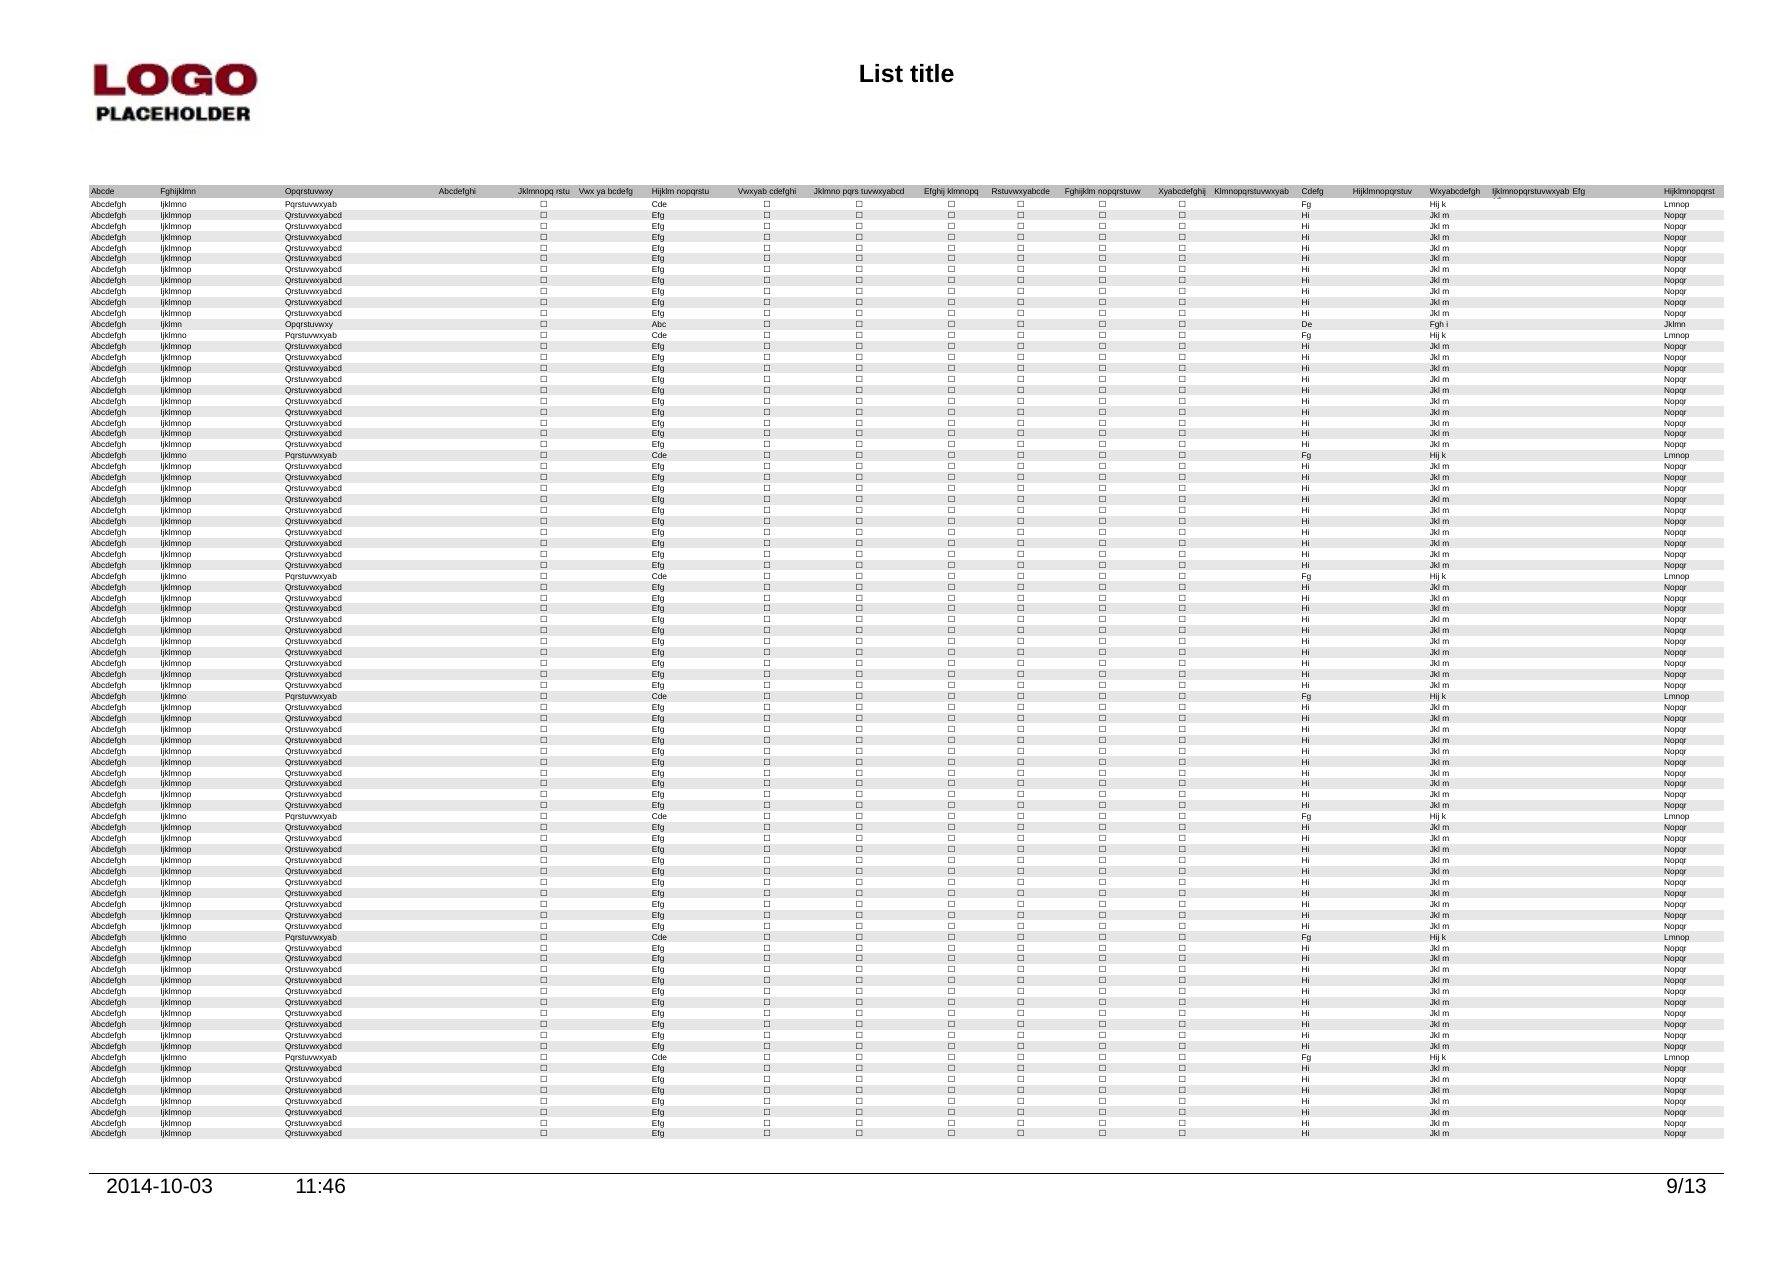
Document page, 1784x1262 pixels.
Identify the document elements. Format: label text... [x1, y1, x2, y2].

table_cell Ijklmnop [158, 822, 283, 833]
table_cell ☐ [1150, 745, 1212, 756]
table_cell [1212, 253, 1299, 264]
table_cell ☐ [986, 395, 1053, 406]
table_cell ☐ [1053, 1074, 1150, 1084]
table_cell [436, 527, 510, 538]
table_cell Jkl m [1428, 1019, 1490, 1030]
table_cell Hi [1299, 997, 1350, 1008]
table_cell Abcdefgh [89, 899, 158, 909]
table_cell [576, 986, 649, 997]
table_cell ☐ [986, 494, 1053, 505]
table_cell Qrstuvwxyabcd [283, 1085, 436, 1095]
table_cell ☐ [1150, 505, 1212, 516]
table_cell Abcdefgh [89, 472, 158, 483]
table_cell Efg [650, 636, 730, 647]
table_cell [1350, 1030, 1427, 1041]
table_cell Qrstuvwxyabcd [283, 275, 436, 286]
table_cell Qrstuvwxyabcd [283, 286, 436, 297]
table_cell Abcdefgh [89, 1019, 158, 1030]
table_cell ☐ [915, 669, 986, 680]
table_cell [1350, 647, 1427, 658]
table_cell ☐ [730, 385, 802, 395]
table_cell Abcdefgh [89, 822, 158, 833]
table_cell Abcdefgh [89, 625, 158, 636]
table_cell Qrstuvwxyabcd [283, 1063, 436, 1073]
table_cell ☐ [915, 1041, 986, 1052]
table_cell [436, 614, 510, 625]
table_cell Abcdefgh [89, 592, 158, 603]
table_cell Hi [1299, 1074, 1350, 1084]
table_cell ☐ [802, 745, 915, 756]
table_cell ☐ [802, 1052, 915, 1063]
table_cell ☐ [986, 527, 1053, 538]
table_cell Nopqr [1662, 483, 1724, 494]
table_cell ☐ [915, 1074, 986, 1084]
table_cell Efg [650, 614, 730, 625]
table_cell Abcdefgh [89, 406, 158, 417]
table_cell Jkl m [1428, 680, 1490, 691]
table_cell Nopqr [1662, 1041, 1724, 1052]
table_cell ☐ [915, 767, 986, 778]
table_cell ☐ [1150, 581, 1212, 592]
table_cell Nopqr [1662, 997, 1724, 1008]
table_cell Jkl m [1428, 472, 1490, 483]
table_cell ☐ [1150, 527, 1212, 538]
table_cell [1350, 319, 1427, 330]
table_cell ☐ [915, 275, 986, 286]
table_cell Abcdefgh [89, 877, 158, 888]
table_cell [1212, 286, 1299, 297]
table_cell ☐ [986, 428, 1053, 439]
table_cell [1350, 231, 1427, 242]
table_cell ☐ [510, 844, 576, 855]
table_cell Nopqr [1662, 614, 1724, 625]
table_cell Hi [1299, 516, 1350, 527]
table_cell Hi [1299, 680, 1350, 691]
table_cell [1212, 767, 1299, 778]
table_cell ☐ [730, 483, 802, 494]
table_cell [576, 439, 649, 450]
table_cell Hi [1299, 647, 1350, 658]
table_cell ☐ [510, 527, 576, 538]
table_cell ☐ [986, 625, 1053, 636]
table_cell Hi [1299, 275, 1350, 286]
table_cell Jkl m [1428, 242, 1490, 253]
table_header Opqrstuvwxy [283, 185, 436, 198]
table_cell Efg [650, 986, 730, 997]
table_cell ☐ [510, 647, 576, 658]
table_cell [1570, 330, 1662, 341]
table_cell ☐ [1053, 210, 1150, 220]
table_cell ☐ [986, 417, 1053, 428]
table_cell Jkl m [1428, 275, 1490, 286]
table_cell Abcdefgh [89, 374, 158, 384]
table_cell ☐ [1150, 647, 1212, 658]
table_cell ☐ [730, 964, 802, 975]
table_cell Nopqr [1662, 439, 1724, 450]
table_cell [1350, 1128, 1427, 1139]
table_cell [1570, 833, 1662, 844]
table_cell ☐ [915, 330, 986, 341]
table_cell Jkl m [1428, 713, 1490, 723]
table_cell [576, 385, 649, 395]
table_header Abcdefghi [436, 185, 510, 198]
table_header Fghijklmn [158, 185, 283, 198]
table_cell ☐ [1150, 910, 1212, 920]
table_cell ☐ [986, 789, 1053, 800]
table_cell [576, 822, 649, 833]
table_cell Jkl m [1428, 374, 1490, 384]
table_cell [1570, 210, 1662, 220]
table_cell ☐ [986, 220, 1053, 231]
table_cell [1490, 1019, 1570, 1030]
table_cell ☐ [1053, 833, 1150, 844]
table_cell ☐ [510, 570, 576, 581]
table_cell Efg [650, 647, 730, 658]
table_cell [576, 253, 649, 264]
table_cell ☐ [1150, 560, 1212, 570]
table_cell ☐ [510, 702, 576, 713]
table_cell Qrstuvwxyabcd [283, 592, 436, 603]
table_cell ☐ [510, 417, 576, 428]
table_cell [436, 341, 510, 352]
table_cell Efg [650, 385, 730, 395]
table_cell Efg [650, 1106, 730, 1117]
table_cell ☐ [730, 877, 802, 888]
table_cell [1570, 319, 1662, 330]
table_cell [1570, 625, 1662, 636]
table_cell Nopqr [1662, 417, 1724, 428]
table_cell Hi [1299, 745, 1350, 756]
table_cell ☐ [802, 231, 915, 242]
table_cell [1350, 363, 1427, 373]
table_cell ☐ [730, 888, 802, 898]
table_cell [1350, 778, 1427, 789]
table_cell [1212, 275, 1299, 286]
table_cell [1570, 877, 1662, 888]
table_cell ☐ [915, 680, 986, 691]
table_cell ☐ [1053, 417, 1150, 428]
table_cell ☐ [1150, 253, 1212, 264]
table_cell [1212, 603, 1299, 614]
table_cell Abcdefgh [89, 483, 158, 494]
table_cell Nopqr [1662, 625, 1724, 636]
table_cell ☐ [1150, 1030, 1212, 1041]
table_cell Qrstuvwxyabcd [283, 735, 436, 745]
table_cell [436, 1008, 510, 1019]
table_cell ☐ [915, 352, 986, 363]
table_cell [1350, 920, 1427, 931]
table_cell Hi [1299, 428, 1350, 439]
table_cell Nopqr [1662, 385, 1724, 395]
table_cell [1490, 986, 1570, 997]
table_cell ☐ [730, 1095, 802, 1106]
table_cell ☐ [1150, 789, 1212, 800]
table_cell Qrstuvwxyabcd [283, 231, 436, 242]
table_cell Efg [650, 964, 730, 975]
table_cell ☐ [915, 363, 986, 373]
table_cell [1350, 395, 1427, 406]
table_cell ☐ [915, 461, 986, 472]
table_cell ☐ [510, 1074, 576, 1084]
table_cell ☐ [730, 286, 802, 297]
table_cell [1212, 395, 1299, 406]
table_cell [1490, 680, 1570, 691]
table_cell Qrstuvwxyabcd [283, 560, 436, 570]
table_cell Qrstuvwxyabcd [283, 942, 436, 953]
table_cell [1350, 483, 1427, 494]
table_cell Ijklmnop [158, 352, 283, 363]
table_cell Efg [650, 1041, 730, 1052]
table_cell Qrstuvwxyabcd [283, 516, 436, 527]
table_cell ☐ [1053, 844, 1150, 855]
table_cell ☐ [730, 920, 802, 931]
table_cell ☐ [510, 986, 576, 997]
table_cell ☐ [986, 1095, 1053, 1106]
table_cell ☐ [730, 822, 802, 833]
table_cell [576, 756, 649, 767]
table_cell Hi [1299, 210, 1350, 220]
table_cell [1490, 811, 1570, 822]
table_cell Cde [650, 691, 730, 702]
table_cell [1212, 975, 1299, 986]
table_cell [1490, 374, 1570, 384]
table_cell [1490, 789, 1570, 800]
table_cell Hi [1299, 461, 1350, 472]
table_cell Hi [1299, 1128, 1350, 1139]
table_cell ☐ [730, 1106, 802, 1117]
table_cell [436, 931, 510, 942]
table_cell Ijklmnop [158, 1128, 283, 1139]
table_cell ☐ [510, 910, 576, 920]
table_cell ☐ [1053, 789, 1150, 800]
table_cell [1350, 713, 1427, 723]
table_cell ☐ [986, 341, 1053, 352]
table_cell [1212, 614, 1299, 625]
table_cell Jkl m [1428, 264, 1490, 275]
table_cell [576, 242, 649, 253]
table_cell Abcdefgh [89, 614, 158, 625]
table_cell [1350, 450, 1427, 461]
table_cell ☐ [1053, 1019, 1150, 1030]
table_cell ☐ [986, 516, 1053, 527]
table_cell Jkl m [1428, 1063, 1490, 1073]
table_cell ☐ [915, 778, 986, 789]
table_cell [1350, 800, 1427, 811]
table_cell ☐ [1053, 614, 1150, 625]
table_cell ☐ [986, 461, 1053, 472]
table_cell [1490, 975, 1570, 986]
table_cell ☐ [510, 822, 576, 833]
table_cell Abcdefgh [89, 231, 158, 242]
table_cell [1490, 264, 1570, 275]
table_cell [1490, 341, 1570, 352]
table_cell ☐ [802, 341, 915, 352]
table_cell ☐ [802, 581, 915, 592]
table_cell ☐ [1150, 713, 1212, 723]
table_cell Nopqr [1662, 713, 1724, 723]
table_cell Qrstuvwxyabcd [283, 1041, 436, 1052]
table_cell ☐ [802, 910, 915, 920]
table_cell ☐ [1150, 691, 1212, 702]
table_cell Jklmn [1662, 319, 1724, 330]
table_cell [576, 702, 649, 713]
table_cell [1212, 199, 1299, 209]
table_cell Jkl m [1428, 724, 1490, 734]
table_cell Hi [1299, 866, 1350, 877]
table_cell Qrstuvwxyabcd [283, 472, 436, 483]
table_cell [1490, 1041, 1570, 1052]
table_cell ☐ [915, 483, 986, 494]
table_cell [1212, 745, 1299, 756]
table_cell ☐ [730, 374, 802, 384]
table_cell ☐ [1150, 1106, 1212, 1117]
table_cell [1490, 220, 1570, 231]
table_cell ☐ [802, 297, 915, 308]
table_cell Abcdefgh [89, 581, 158, 592]
table_cell Abcdefgh [89, 1128, 158, 1139]
table_cell [1212, 385, 1299, 395]
table_cell Ijklmnop [158, 417, 283, 428]
table_cell ☐ [730, 647, 802, 658]
table_cell [1490, 724, 1570, 734]
table_cell ☐ [802, 658, 915, 669]
table_cell Abcdefgh [89, 1063, 158, 1073]
table_cell [1212, 756, 1299, 767]
table_cell [1570, 450, 1662, 461]
table_cell [1212, 997, 1299, 1008]
table_cell Lmnop [1662, 330, 1724, 341]
table_cell Ijklmnop [158, 527, 283, 538]
table_cell Hi [1299, 439, 1350, 450]
table_cell Abcdefgh [89, 1052, 158, 1063]
table_cell ☐ [915, 319, 986, 330]
table_cell Abcdefgh [89, 461, 158, 472]
table_cell [576, 581, 649, 592]
table_cell ☐ [1053, 199, 1150, 209]
table_cell ☐ [802, 483, 915, 494]
table_cell ☐ [986, 844, 1053, 855]
table_cell Ijklmnop [158, 844, 283, 855]
table_cell Nopqr [1662, 1085, 1724, 1095]
table_cell [576, 964, 649, 975]
table_cell [1570, 931, 1662, 942]
table_cell Abcdefgh [89, 888, 158, 898]
table_cell ☐ [730, 680, 802, 691]
table_cell Jkl m [1428, 745, 1490, 756]
table_cell ☐ [1053, 220, 1150, 231]
table_cell [1490, 920, 1570, 931]
table_cell [1212, 297, 1299, 308]
table_cell ☐ [986, 1030, 1053, 1041]
table_cell ☐ [986, 745, 1053, 756]
table_cell [1570, 417, 1662, 428]
table_cell Efg [650, 505, 730, 516]
table_cell Jkl m [1428, 756, 1490, 767]
table_cell Nopqr [1662, 964, 1724, 975]
table_cell Lmnop [1662, 199, 1724, 209]
table_cell [436, 1019, 510, 1030]
table_cell Ijklmno [158, 931, 283, 942]
table_cell [576, 778, 649, 789]
table_cell Hi [1299, 1041, 1350, 1052]
table_cell [1350, 603, 1427, 614]
table_cell ☐ [510, 231, 576, 242]
table_cell Abcdefgh [89, 516, 158, 527]
table_cell Qrstuvwxyabcd [283, 724, 436, 734]
table_cell [1212, 931, 1299, 942]
table_cell ☐ [1150, 920, 1212, 931]
table_cell Qrstuvwxyabcd [283, 899, 436, 909]
table_cell ☐ [802, 713, 915, 723]
table_cell ☐ [730, 330, 802, 341]
table_cell Jkl m [1428, 669, 1490, 680]
table_cell Nopqr [1662, 395, 1724, 406]
table_cell ☐ [730, 592, 802, 603]
table_cell ☐ [1053, 1117, 1150, 1128]
table_cell [1350, 570, 1427, 581]
table_cell ☐ [730, 461, 802, 472]
table_cell ☐ [986, 822, 1053, 833]
table_cell ☐ [730, 1074, 802, 1084]
table_cell Jkl m [1428, 942, 1490, 953]
table_cell ☐ [510, 658, 576, 669]
table_header Hijklmnopqrst [1662, 185, 1724, 198]
table_cell [576, 888, 649, 898]
table_cell Nopqr [1662, 953, 1724, 964]
table_cell Nopqr [1662, 866, 1724, 877]
table_cell ☐ [802, 724, 915, 734]
table_cell Jkl m [1428, 439, 1490, 450]
table_cell Hi [1299, 538, 1350, 548]
table_cell [1570, 1128, 1662, 1139]
table_cell ☐ [730, 997, 802, 1008]
table_cell Hij k [1428, 691, 1490, 702]
table_cell [1212, 1019, 1299, 1030]
table_cell Ijklmnop [158, 581, 283, 592]
table_cell [436, 800, 510, 811]
table_cell Efg [650, 308, 730, 319]
table_cell [1490, 428, 1570, 439]
table_cell [436, 669, 510, 680]
table_cell ☐ [802, 472, 915, 483]
table_cell ☐ [1053, 472, 1150, 483]
table_cell Abcdefgh [89, 286, 158, 297]
table_cell Cde [650, 330, 730, 341]
table_cell Nopqr [1662, 975, 1724, 986]
table_cell ☐ [915, 1019, 986, 1030]
table_cell [1570, 581, 1662, 592]
table_cell Abcdefgh [89, 669, 158, 680]
table_cell [436, 461, 510, 472]
table_cell [1350, 527, 1427, 538]
table_cell ☐ [730, 363, 802, 373]
table_cell ☐ [730, 275, 802, 286]
table_cell ☐ [730, 319, 802, 330]
table_cell [1212, 570, 1299, 581]
table_cell [1212, 866, 1299, 877]
table_cell Fg [1299, 330, 1350, 341]
table_cell ☐ [510, 1063, 576, 1073]
table_header Cdefg [1299, 185, 1350, 198]
table_cell [1212, 264, 1299, 275]
table_cell ☐ [730, 833, 802, 844]
table_cell [576, 570, 649, 581]
table_cell [576, 1041, 649, 1052]
table_cell Efg [650, 352, 730, 363]
table_cell [1490, 888, 1570, 898]
table_cell [576, 406, 649, 417]
table_cell Efg [650, 1095, 730, 1106]
table_cell Ijklmnop [158, 406, 283, 417]
table_cell [1490, 395, 1570, 406]
table_cell Hi [1299, 385, 1350, 395]
table_cell [436, 844, 510, 855]
table_cell ☐ [802, 833, 915, 844]
table_cell [1570, 505, 1662, 516]
table_cell ☐ [1053, 352, 1150, 363]
table_cell Hi [1299, 581, 1350, 592]
table_cell ☐ [1053, 800, 1150, 811]
table_cell Efg [650, 275, 730, 286]
table_cell ☐ [510, 1095, 576, 1106]
table_cell Hi [1299, 953, 1350, 964]
table_cell Efg [650, 210, 730, 220]
table_cell [436, 505, 510, 516]
table_cell Nopqr [1662, 297, 1724, 308]
table_cell Qrstuvwxyabcd [283, 264, 436, 275]
table_cell [576, 516, 649, 527]
table_cell ☐ [1150, 417, 1212, 428]
table_cell Ijklmno [158, 330, 283, 341]
table_cell Abcdefgh [89, 1106, 158, 1117]
table_cell [1350, 986, 1427, 997]
table_cell Efg [650, 713, 730, 723]
table_cell ☐ [730, 767, 802, 778]
table_cell ☐ [915, 931, 986, 942]
table_cell ☐ [730, 581, 802, 592]
table_cell [436, 220, 510, 231]
table_cell Hi [1299, 1030, 1350, 1041]
table_cell [576, 975, 649, 986]
table_cell [1570, 756, 1662, 767]
table_cell Ijklmnop [158, 910, 283, 920]
table_cell [436, 275, 510, 286]
table_cell [1350, 1008, 1427, 1019]
table_cell [1212, 964, 1299, 975]
table_cell Ijklmnop [158, 1008, 283, 1019]
table_cell [576, 1063, 649, 1073]
table_cell [1490, 417, 1570, 428]
table_cell ☐ [730, 735, 802, 745]
table_cell Ijklmno [158, 691, 283, 702]
table_cell [1212, 220, 1299, 231]
table_cell ☐ [510, 461, 576, 472]
table_cell [1350, 833, 1427, 844]
table_cell [1490, 505, 1570, 516]
table_cell Qrstuvwxyabcd [283, 986, 436, 997]
table_cell Hi [1299, 1085, 1350, 1095]
table_cell Abcdefgh [89, 1095, 158, 1106]
table_cell [1490, 297, 1570, 308]
table_cell Nopqr [1662, 647, 1724, 658]
table_cell [436, 888, 510, 898]
table_cell Nopqr [1662, 1019, 1724, 1030]
table_cell ☐ [986, 713, 1053, 723]
table_cell ☐ [986, 1074, 1053, 1084]
table_cell Ijklmno [158, 811, 283, 822]
table_cell Jkl m [1428, 964, 1490, 975]
table_cell Ijklmnop [158, 297, 283, 308]
table_cell [576, 767, 649, 778]
table_cell ☐ [730, 986, 802, 997]
table_cell ☐ [986, 374, 1053, 384]
table_cell Jkl m [1428, 920, 1490, 931]
table_cell Nopqr [1662, 910, 1724, 920]
table_cell Jkl m [1428, 1128, 1490, 1139]
table_cell ☐ [802, 308, 915, 319]
table_cell [1350, 1106, 1427, 1117]
table_cell ☐ [915, 899, 986, 909]
table_cell Qrstuvwxyabcd [283, 669, 436, 680]
table_cell Ijklmnop [158, 800, 283, 811]
table_cell ☐ [802, 778, 915, 789]
table_cell ☐ [510, 308, 576, 319]
table_cell Ijklmnop [158, 286, 283, 297]
table_cell Jkl m [1428, 789, 1490, 800]
table_cell ☐ [1150, 658, 1212, 669]
table_cell ☐ [802, 242, 915, 253]
table_cell ☐ [1150, 724, 1212, 734]
table_cell ☐ [915, 1085, 986, 1095]
table_cell Nopqr [1662, 560, 1724, 570]
table_cell Qrstuvwxyabcd [283, 800, 436, 811]
table_cell Abcdefgh [89, 844, 158, 855]
table_cell ☐ [802, 220, 915, 231]
table_cell ☐ [1150, 964, 1212, 975]
table_cell [576, 210, 649, 220]
table_cell Efg [650, 778, 730, 789]
table_cell ☐ [1053, 877, 1150, 888]
table_cell [436, 920, 510, 931]
table_cell [1570, 997, 1662, 1008]
table_cell ☐ [510, 297, 576, 308]
table_cell ☐ [915, 385, 986, 395]
table_cell ☐ [1150, 953, 1212, 964]
table_cell ☐ [802, 877, 915, 888]
table_cell Efg [650, 297, 730, 308]
table_cell Cde [650, 199, 730, 209]
table_cell ☐ [915, 570, 986, 581]
table_cell Qrstuvwxyabcd [283, 680, 436, 691]
table_cell ☐ [915, 997, 986, 1008]
table_cell Qrstuvwxyabcd [283, 625, 436, 636]
table_cell [436, 702, 510, 713]
table_cell ☐ [802, 527, 915, 538]
table_cell Ijklmnop [158, 713, 283, 723]
table_cell ☐ [802, 538, 915, 548]
table_cell Hi [1299, 1008, 1350, 1019]
table_cell [1490, 210, 1570, 220]
table_cell Fg [1299, 931, 1350, 942]
table_cell ☐ [510, 603, 576, 614]
table_cell Abcdefgh [89, 964, 158, 975]
table_cell [576, 669, 649, 680]
table_cell Hi [1299, 614, 1350, 625]
table_cell ☐ [510, 363, 576, 373]
table_cell ☐ [1150, 756, 1212, 767]
table_cell [1490, 756, 1570, 767]
table_cell Ijklmnop [158, 210, 283, 220]
table_cell ☐ [802, 997, 915, 1008]
table_cell ☐ [510, 319, 576, 330]
table_cell ☐ [915, 713, 986, 723]
table_cell [436, 286, 510, 297]
table_cell ☐ [915, 264, 986, 275]
table_cell ☐ [1053, 516, 1150, 527]
table_cell [1570, 264, 1662, 275]
table_cell ☐ [730, 428, 802, 439]
table_cell ☐ [915, 833, 986, 844]
table_cell [1350, 899, 1427, 909]
table_cell ☐ [1053, 691, 1150, 702]
table_cell Efg [650, 242, 730, 253]
table_cell Nopqr [1662, 899, 1724, 909]
table_cell Efg [650, 866, 730, 877]
table_cell [1490, 735, 1570, 745]
table_cell Ijklmnop [158, 756, 283, 767]
table_cell Efg [650, 899, 730, 909]
table_cell [1570, 352, 1662, 363]
table_cell Ijklmnop [158, 374, 283, 384]
table_cell [436, 691, 510, 702]
table_cell [1212, 844, 1299, 855]
table_cell ☐ [802, 592, 915, 603]
table_cell Qrstuvwxyabcd [283, 1095, 436, 1106]
table_cell [576, 199, 649, 209]
table_cell Nopqr [1662, 1117, 1724, 1128]
table_cell ☐ [1053, 439, 1150, 450]
table_cell Nopqr [1662, 406, 1724, 417]
table_cell ☐ [986, 636, 1053, 647]
table_cell Jkl m [1428, 866, 1490, 877]
table_cell Jkl m [1428, 1117, 1490, 1128]
table_cell Efg [650, 1128, 730, 1139]
table_cell [1350, 374, 1427, 384]
table_cell ☐ [986, 680, 1053, 691]
table_cell Jkl m [1428, 406, 1490, 417]
table_cell [1490, 527, 1570, 538]
table_cell ☐ [802, 428, 915, 439]
table_cell ☐ [510, 778, 576, 789]
table_cell ☐ [986, 920, 1053, 931]
table_cell ☐ [1150, 1095, 1212, 1106]
table_cell Jkl m [1428, 417, 1490, 428]
table_cell [1570, 975, 1662, 986]
table_cell [576, 713, 649, 723]
table_header Efg [1570, 185, 1662, 198]
table_cell ☐ [802, 1008, 915, 1019]
table_cell [576, 942, 649, 953]
table_cell Jkl m [1428, 231, 1490, 242]
table_cell Nopqr [1662, 658, 1724, 669]
table_cell Qrstuvwxyabcd [283, 789, 436, 800]
table_cell [1212, 800, 1299, 811]
table_cell [576, 1030, 649, 1041]
table_cell [1570, 822, 1662, 833]
table_cell ☐ [802, 385, 915, 395]
table_cell [576, 1106, 649, 1117]
table_cell [576, 866, 649, 877]
table_cell ☐ [986, 1041, 1053, 1052]
table_cell Ijklmnop [158, 877, 283, 888]
table_cell [1570, 516, 1662, 527]
table_cell ☐ [802, 975, 915, 986]
table_cell Qrstuvwxyabcd [283, 888, 436, 898]
table_cell [1570, 603, 1662, 614]
table_cell Ijklmnop [158, 428, 283, 439]
table_cell ☐ [1053, 297, 1150, 308]
table_cell Nopqr [1662, 472, 1724, 483]
table_cell Lmnop [1662, 450, 1724, 461]
table_cell [436, 811, 510, 822]
table_cell [576, 1052, 649, 1063]
table_cell [1212, 516, 1299, 527]
table_cell [1570, 199, 1662, 209]
table_cell ☐ [986, 1063, 1053, 1073]
table_cell ☐ [730, 975, 802, 986]
table_cell Ijklmnop [158, 899, 283, 909]
table_cell [1212, 527, 1299, 538]
table_cell [1570, 570, 1662, 581]
table_cell ☐ [730, 395, 802, 406]
table_cell Hi [1299, 724, 1350, 734]
table_cell ☐ [730, 910, 802, 920]
table_cell ☐ [1150, 231, 1212, 242]
table_cell Efg [650, 581, 730, 592]
table_cell Fg [1299, 691, 1350, 702]
table_cell Abcdefgh [89, 199, 158, 209]
table_cell Qrstuvwxyabcd [283, 1019, 436, 1030]
table_cell Abcdefgh [89, 1085, 158, 1095]
table_cell [1350, 549, 1427, 559]
table_cell [576, 286, 649, 297]
table_cell Abcdefgh [89, 363, 158, 373]
table_cell ☐ [986, 910, 1053, 920]
table_cell [1350, 866, 1427, 877]
table_cell ☐ [1150, 385, 1212, 395]
table_cell Ijklmnop [158, 745, 283, 756]
table_cell Nopqr [1662, 756, 1724, 767]
table_cell [1212, 1052, 1299, 1063]
table_cell ☐ [802, 395, 915, 406]
table_cell ☐ [730, 625, 802, 636]
table_cell Nopqr [1662, 1030, 1724, 1041]
table_cell [1212, 352, 1299, 363]
table_cell ☐ [510, 341, 576, 352]
table_cell Jkl m [1428, 549, 1490, 559]
table_cell ☐ [915, 800, 986, 811]
table_cell Abcdefgh [89, 549, 158, 559]
table_cell [576, 483, 649, 494]
table_cell [436, 1074, 510, 1084]
table_cell Qrstuvwxyabcd [283, 866, 436, 877]
table_cell ☐ [915, 1128, 986, 1139]
table_cell Jkl m [1428, 210, 1490, 220]
table_cell ☐ [1053, 888, 1150, 898]
table_cell Hi [1299, 417, 1350, 428]
table_cell Fg [1299, 199, 1350, 209]
table_cell ☐ [1150, 1008, 1212, 1019]
table_cell [1350, 439, 1427, 450]
table_cell Efg [650, 472, 730, 483]
table_cell [436, 625, 510, 636]
table_cell ☐ [986, 800, 1053, 811]
table_cell Abcdefgh [89, 560, 158, 570]
table_cell Jkl m [1428, 833, 1490, 844]
table_cell ☐ [510, 395, 576, 406]
table_cell ☐ [1053, 658, 1150, 669]
table_cell Hi [1299, 483, 1350, 494]
table_cell Hij k [1428, 931, 1490, 942]
table_cell ☐ [730, 789, 802, 800]
table_cell [1212, 669, 1299, 680]
table_cell Efg [650, 833, 730, 844]
table_cell Ijklmnop [158, 592, 283, 603]
table_cell [1570, 964, 1662, 975]
table_cell Cde [650, 811, 730, 822]
table_cell [576, 691, 649, 702]
table_cell ☐ [1150, 888, 1212, 898]
table_cell ☐ [510, 592, 576, 603]
table_cell ☐ [802, 417, 915, 428]
table_cell ☐ [915, 374, 986, 384]
table_cell ☐ [1053, 942, 1150, 953]
table_cell Hi [1299, 899, 1350, 909]
table_cell Nopqr [1662, 538, 1724, 548]
table_cell ☐ [802, 647, 915, 658]
table_cell Abcdefgh [89, 986, 158, 997]
table_cell Cde [650, 450, 730, 461]
table_cell ☐ [1053, 242, 1150, 253]
table_cell Jkl m [1428, 483, 1490, 494]
table_cell [1212, 538, 1299, 548]
table_cell Jkl m [1428, 385, 1490, 395]
table_cell [1490, 286, 1570, 297]
table_cell ☐ [915, 735, 986, 745]
table_cell ☐ [730, 931, 802, 942]
table_cell [1490, 199, 1570, 209]
table_cell Abcdefgh [89, 527, 158, 538]
table_cell [1350, 658, 1427, 669]
table_cell ☐ [802, 625, 915, 636]
table_cell Hi [1299, 406, 1350, 417]
table_cell ☐ [730, 297, 802, 308]
table_cell [1490, 1030, 1570, 1041]
table_cell ☐ [802, 560, 915, 570]
table_cell Efg [650, 767, 730, 778]
table_cell Abcdefgh [89, 975, 158, 986]
table_cell [436, 658, 510, 669]
table_cell [1350, 822, 1427, 833]
table_cell Abcdefgh [89, 385, 158, 395]
table_cell ☐ [915, 439, 986, 450]
table_cell Hi [1299, 713, 1350, 723]
table_cell Efg [650, 756, 730, 767]
table_cell ☐ [1150, 286, 1212, 297]
table_cell [1570, 527, 1662, 538]
table_cell ☐ [1053, 253, 1150, 264]
table_cell ☐ [802, 199, 915, 209]
table_cell ☐ [986, 439, 1053, 450]
table_cell Efg [650, 888, 730, 898]
table_cell ☐ [986, 778, 1053, 789]
table_cell ☐ [986, 669, 1053, 680]
table_cell ☐ [802, 505, 915, 516]
table_cell ☐ [986, 242, 1053, 253]
table_cell [576, 330, 649, 341]
table_cell Efg [650, 724, 730, 734]
table_cell [576, 1074, 649, 1084]
table_cell Abcdefgh [89, 220, 158, 231]
table_cell Jkl m [1428, 341, 1490, 352]
table_cell ☐ [802, 866, 915, 877]
table_cell [576, 724, 649, 734]
table_cell Qrstuvwxyabcd [283, 877, 436, 888]
table_cell [576, 1117, 649, 1128]
table_cell Nopqr [1662, 527, 1724, 538]
table_cell Hi [1299, 735, 1350, 745]
table_cell [1350, 724, 1427, 734]
table_cell [1490, 844, 1570, 855]
table_cell Ijklmn [158, 319, 283, 330]
table_cell ☐ [915, 210, 986, 220]
table_cell Nopqr [1662, 833, 1724, 844]
table_cell ☐ [915, 702, 986, 713]
table_cell ☐ [1150, 549, 1212, 559]
table_cell [576, 625, 649, 636]
table_cell [436, 450, 510, 461]
table_cell Hi [1299, 505, 1350, 516]
table_cell [436, 680, 510, 691]
table_cell [1490, 385, 1570, 395]
table_cell Nopqr [1662, 210, 1724, 220]
table_cell ☐ [915, 844, 986, 855]
table_cell Efg [650, 1019, 730, 1030]
table_cell ☐ [510, 352, 576, 363]
table_cell ☐ [986, 330, 1053, 341]
table_cell Nopqr [1662, 264, 1724, 275]
table_cell Abcdefgh [89, 942, 158, 953]
table_cell Abcdefgh [89, 702, 158, 713]
table_cell Jkl m [1428, 592, 1490, 603]
table_cell Hi [1299, 395, 1350, 406]
table_cell ☐ [1053, 560, 1150, 570]
table_cell [1570, 1030, 1662, 1041]
table_cell Abcdefgh [89, 778, 158, 789]
table_cell [1212, 428, 1299, 439]
table_cell ☐ [730, 658, 802, 669]
table_cell Pqrstuvwxyab [283, 1052, 436, 1063]
table_cell ☐ [915, 253, 986, 264]
table_cell Cde [650, 931, 730, 942]
table_cell ☐ [915, 560, 986, 570]
table_cell Abcdefgh [89, 319, 158, 330]
table_cell ☐ [802, 800, 915, 811]
table_cell [1212, 910, 1299, 920]
table_cell ☐ [730, 800, 802, 811]
table_cell Ijklmnop [158, 1074, 283, 1084]
table_cell ☐ [915, 242, 986, 253]
table_cell Hij k [1428, 570, 1490, 581]
table_cell Efg [650, 735, 730, 745]
table_cell [576, 308, 649, 319]
table_cell [1350, 417, 1427, 428]
table_cell Abcdefgh [89, 855, 158, 866]
table_cell [1570, 691, 1662, 702]
table_cell Jkl m [1428, 997, 1490, 1008]
table_cell ☐ [915, 1095, 986, 1106]
table_cell Hi [1299, 286, 1350, 297]
table_cell Nopqr [1662, 877, 1724, 888]
table_cell ☐ [986, 1117, 1053, 1128]
table_cell ☐ [730, 614, 802, 625]
table_cell Efg [650, 1008, 730, 1019]
table_cell ☐ [730, 472, 802, 483]
table_cell ☐ [730, 691, 802, 702]
table_cell ☐ [730, 352, 802, 363]
table_cell Hi [1299, 297, 1350, 308]
table_cell ☐ [1150, 395, 1212, 406]
table_cell [436, 570, 510, 581]
table_cell [1350, 1095, 1427, 1106]
table_cell ☐ [986, 767, 1053, 778]
table_cell Efg [650, 516, 730, 527]
table_cell ☐ [1150, 220, 1212, 231]
table_cell [1350, 385, 1427, 395]
table_cell ☐ [510, 406, 576, 417]
table_cell ☐ [1053, 385, 1150, 395]
table_cell ☐ [986, 1128, 1053, 1139]
table_cell ☐ [915, 286, 986, 297]
table_cell Abcdefgh [89, 1008, 158, 1019]
table_cell ☐ [510, 614, 576, 625]
table_cell ☐ [1150, 603, 1212, 614]
table_cell ☐ [510, 866, 576, 877]
table_cell Ijklmno [158, 570, 283, 581]
table_cell Abcdefgh [89, 439, 158, 450]
table_cell Abcdefgh [89, 308, 158, 319]
table_cell ☐ [1150, 669, 1212, 680]
table_cell ☐ [986, 592, 1053, 603]
table_cell [1212, 680, 1299, 691]
table_cell Abcdefgh [89, 603, 158, 614]
table_cell ☐ [802, 669, 915, 680]
table_cell [1212, 210, 1299, 220]
table_cell Efg [650, 1030, 730, 1041]
table_cell [576, 319, 649, 330]
table_cell Efg [650, 658, 730, 669]
table_cell Ijklmnop [158, 1019, 283, 1030]
table_cell [436, 242, 510, 253]
table_cell ☐ [986, 811, 1053, 822]
table_cell [1350, 953, 1427, 964]
table_cell Fgh i [1428, 319, 1490, 330]
table_cell Hi [1299, 1106, 1350, 1117]
table_cell [436, 964, 510, 975]
table_cell Abcdefgh [89, 997, 158, 1008]
table_cell Abcdefgh [89, 735, 158, 745]
table_cell [1490, 549, 1570, 559]
table_cell ☐ [915, 308, 986, 319]
table_cell ☐ [510, 680, 576, 691]
table_cell ☐ [915, 395, 986, 406]
table_cell ☐ [510, 1019, 576, 1030]
table_cell Ijklmnop [158, 975, 283, 986]
table_cell Qrstuvwxyabcd [283, 833, 436, 844]
table_cell ☐ [986, 724, 1053, 734]
table_cell Ijklmnop [158, 997, 283, 1008]
table_cell ☐ [802, 953, 915, 964]
table_cell ☐ [510, 713, 576, 723]
table_cell Abcdefgh [89, 1117, 158, 1128]
table_cell [576, 614, 649, 625]
table_cell Jkl m [1428, 363, 1490, 373]
table_cell ☐ [986, 1019, 1053, 1030]
table_cell [1212, 450, 1299, 461]
table_cell ☐ [802, 549, 915, 559]
table_cell ☐ [1053, 395, 1150, 406]
table_cell [436, 1030, 510, 1041]
table_cell ☐ [915, 341, 986, 352]
table_cell Nopqr [1662, 724, 1724, 734]
table_cell [1570, 374, 1662, 384]
table_cell ☐ [1150, 735, 1212, 745]
table_cell ☐ [802, 406, 915, 417]
table_cell [1350, 669, 1427, 680]
table_cell ☐ [730, 745, 802, 756]
table_cell Abcdefgh [89, 264, 158, 275]
table_cell [1570, 308, 1662, 319]
table_cell Ijklmnop [158, 964, 283, 975]
table_cell Efg [650, 953, 730, 964]
table_header Klmnopqrstuvwxyab [1212, 185, 1299, 198]
table_cell ☐ [915, 406, 986, 417]
table_cell ☐ [802, 210, 915, 220]
table_cell Nopqr [1662, 461, 1724, 472]
table_cell ☐ [730, 341, 802, 352]
table_cell Qrstuvwxyabcd [283, 647, 436, 658]
table_cell Pqrstuvwxyab [283, 450, 436, 461]
table_cell Ijklmnop [158, 549, 283, 559]
table_cell ☐ [1053, 735, 1150, 745]
table_cell ☐ [1150, 702, 1212, 713]
table_cell Qrstuvwxyabcd [283, 745, 436, 756]
table_cell ☐ [510, 428, 576, 439]
table_cell Qrstuvwxyabcd [283, 964, 436, 975]
table_cell ☐ [986, 231, 1053, 242]
table_cell Qrstuvwxyabcd [283, 756, 436, 767]
table_cell [576, 997, 649, 1008]
table_cell Efg [650, 877, 730, 888]
table_cell [1350, 210, 1427, 220]
table_cell ☐ [510, 581, 576, 592]
table_cell ☐ [915, 877, 986, 888]
table_cell ☐ [986, 472, 1053, 483]
table_cell Qrstuvwxyabcd [283, 352, 436, 363]
table_cell [1212, 1008, 1299, 1019]
table_cell Efg [650, 264, 730, 275]
table_cell ☐ [1053, 483, 1150, 494]
table_cell Jkl m [1428, 1008, 1490, 1019]
table_cell [436, 319, 510, 330]
table_cell ☐ [1053, 1041, 1150, 1052]
table_cell ☐ [915, 516, 986, 527]
table_cell [1490, 800, 1570, 811]
table_header Vwxyab cdefghi [730, 185, 802, 198]
table_cell ☐ [915, 636, 986, 647]
table_cell [1570, 942, 1662, 953]
table_cell ☐ [1150, 199, 1212, 209]
table_cell ☐ [510, 888, 576, 898]
table_cell Abcdefgh [89, 1074, 158, 1084]
table_cell [1570, 363, 1662, 373]
table_cell ☐ [1053, 997, 1150, 1008]
table_cell [1490, 1128, 1570, 1139]
table_cell Ijklmnop [158, 439, 283, 450]
table_cell ☐ [915, 1106, 986, 1117]
table_cell ☐ [802, 1106, 915, 1117]
table_cell Abcdefgh [89, 450, 158, 461]
table_cell [576, 877, 649, 888]
table_cell [1350, 461, 1427, 472]
table_cell Nopqr [1662, 636, 1724, 647]
table_cell [1570, 745, 1662, 756]
table_cell [1490, 330, 1570, 341]
table_cell [1350, 592, 1427, 603]
table_header Rstuvwxyabcde [986, 185, 1053, 198]
table_cell ☐ [1053, 1008, 1150, 1019]
table_cell Hi [1299, 920, 1350, 931]
table_cell [1490, 745, 1570, 756]
table_cell Lmnop [1662, 691, 1724, 702]
table_cell [1570, 647, 1662, 658]
table_cell ☐ [1150, 374, 1212, 384]
table_cell Hi [1299, 592, 1350, 603]
table_cell Nopqr [1662, 341, 1724, 352]
table_cell [436, 1041, 510, 1052]
table_cell [1570, 1095, 1662, 1106]
table_cell [1570, 231, 1662, 242]
table_cell Hij k [1428, 450, 1490, 461]
table_cell Ijklmnop [158, 1095, 283, 1106]
table_cell Hi [1299, 636, 1350, 647]
table_cell Hi [1299, 767, 1350, 778]
table_cell Ijklmnop [158, 986, 283, 997]
table_cell [1350, 844, 1427, 855]
table_cell ☐ [802, 931, 915, 942]
table_cell ☐ [510, 560, 576, 570]
table_cell [436, 789, 510, 800]
table_header Fghijklm nopqrstuvw [1053, 185, 1150, 198]
table_cell Jkl m [1428, 888, 1490, 898]
table_cell ☐ [1053, 811, 1150, 822]
table_cell [436, 713, 510, 723]
table_cell Hi [1299, 942, 1350, 953]
table_cell ☐ [802, 1085, 915, 1095]
table_cell ☐ [1053, 625, 1150, 636]
table_cell ☐ [510, 899, 576, 909]
table_cell Nopqr [1662, 363, 1724, 373]
table_cell Qrstuvwxyabcd [283, 581, 436, 592]
table_cell ☐ [510, 789, 576, 800]
table_cell [1350, 308, 1427, 319]
table_cell ☐ [802, 614, 915, 625]
table_cell Jkl m [1428, 505, 1490, 516]
table_cell [1570, 735, 1662, 745]
table_header Hijklm nopqrstu [650, 185, 730, 198]
table_cell Nopqr [1662, 920, 1724, 931]
table_cell [1570, 1117, 1662, 1128]
table_cell [1570, 920, 1662, 931]
table_cell ☐ [1053, 494, 1150, 505]
table_cell Abcdefgh [89, 713, 158, 723]
table_cell ☐ [1053, 756, 1150, 767]
table_cell [436, 253, 510, 264]
table_cell Efg [650, 494, 730, 505]
table_cell [576, 899, 649, 909]
table_cell Efg [650, 231, 730, 242]
table_cell Jkl m [1428, 1074, 1490, 1084]
table_cell ☐ [1053, 428, 1150, 439]
table_cell [1212, 877, 1299, 888]
table_cell Abcdefgh [89, 636, 158, 647]
table_cell [436, 1117, 510, 1128]
table_cell [436, 767, 510, 778]
table_cell ☐ [1053, 461, 1150, 472]
table_cell [576, 538, 649, 548]
table_cell [1490, 231, 1570, 242]
table_cell ☐ [510, 942, 576, 953]
table_cell [1570, 680, 1662, 691]
table_cell Ijklmnop [158, 1041, 283, 1052]
table_cell [436, 428, 510, 439]
table_cell Efg [650, 461, 730, 472]
table_cell ☐ [1150, 811, 1212, 822]
table_cell Qrstuvwxyabcd [283, 713, 436, 723]
table_cell [576, 1085, 649, 1095]
table_cell Lmnop [1662, 570, 1724, 581]
table_cell Hi [1299, 527, 1350, 538]
table_cell [436, 822, 510, 833]
table_header Vwx ya bcdefg [576, 185, 649, 198]
table_cell ☐ [915, 822, 986, 833]
table_cell ☐ [730, 549, 802, 559]
table_cell Abcdefgh [89, 811, 158, 822]
table_cell ☐ [986, 603, 1053, 614]
table_cell ☐ [1150, 833, 1212, 844]
table_cell ☐ [730, 1030, 802, 1041]
table_cell [1490, 275, 1570, 286]
table_cell Efg [650, 417, 730, 428]
table_cell [1212, 822, 1299, 833]
table_header Abcde [89, 185, 158, 198]
table_cell Ijklmnop [158, 231, 283, 242]
table_cell ☐ [1150, 1063, 1212, 1073]
table_cell ☐ [802, 811, 915, 822]
table_cell Abcdefgh [89, 866, 158, 877]
table_cell ☐ [802, 844, 915, 855]
table_cell [576, 297, 649, 308]
table_cell Abcdefgh [89, 352, 158, 363]
table_cell ☐ [510, 735, 576, 745]
table_cell [1350, 1085, 1427, 1095]
table_cell [1350, 297, 1427, 308]
table_cell ☐ [1150, 800, 1212, 811]
table_cell [1490, 581, 1570, 592]
table_cell ☐ [915, 953, 986, 964]
table_cell ☐ [510, 724, 576, 734]
table_cell Nopqr [1662, 735, 1724, 745]
table_cell [1350, 964, 1427, 975]
table_cell [1490, 319, 1570, 330]
table_cell [1212, 953, 1299, 964]
table_cell ☐ [802, 352, 915, 363]
table_cell [1212, 636, 1299, 647]
table_cell [1490, 669, 1570, 680]
table_cell Qrstuvwxyabcd [283, 461, 436, 472]
table_cell Lmnop [1662, 931, 1724, 942]
table_cell [1570, 428, 1662, 439]
table_cell Ijklmnop [158, 603, 283, 614]
table_cell [1490, 592, 1570, 603]
table_cell Nopqr [1662, 855, 1724, 866]
table_cell Ijklmnop [158, 1030, 283, 1041]
table_cell Efg [650, 745, 730, 756]
table_cell Hi [1299, 877, 1350, 888]
table_cell Efg [650, 910, 730, 920]
table_cell Efg [650, 822, 730, 833]
table_cell ☐ [510, 855, 576, 866]
table_header Wxyabcdefgh [1428, 185, 1490, 198]
table_cell [1350, 505, 1427, 516]
table_cell Jkl m [1428, 614, 1490, 625]
table_cell Ijklmnop [158, 505, 283, 516]
table_cell ☐ [510, 1041, 576, 1052]
table_cell ☐ [802, 439, 915, 450]
table_cell Nopqr [1662, 592, 1724, 603]
table_cell [1350, 942, 1427, 953]
table_cell Ijklmnop [158, 461, 283, 472]
table_cell Qrstuvwxyabcd [283, 1074, 436, 1084]
table_cell [1212, 920, 1299, 931]
table_cell [1212, 1106, 1299, 1117]
table_cell Efg [650, 363, 730, 373]
table_cell ☐ [802, 1095, 915, 1106]
table_cell Nopqr [1662, 253, 1724, 264]
table_cell Jkl m [1428, 844, 1490, 855]
table_cell ☐ [1150, 778, 1212, 789]
table_cell [436, 647, 510, 658]
table_cell Nopqr [1662, 428, 1724, 439]
table_cell [1212, 855, 1299, 866]
table_cell Qrstuvwxyabcd [283, 395, 436, 406]
table_cell Hij k [1428, 330, 1490, 341]
table_cell ☐ [510, 483, 576, 494]
table_cell ☐ [510, 1085, 576, 1095]
table_cell [576, 220, 649, 231]
table_header Efghij klmnopq [915, 185, 986, 198]
table_cell [1490, 603, 1570, 614]
table_cell [1212, 1085, 1299, 1095]
table_cell ☐ [802, 330, 915, 341]
table_cell Ijklmnop [158, 614, 283, 625]
table_cell [1350, 1041, 1427, 1052]
table_cell ☐ [802, 920, 915, 931]
table_cell ☐ [1150, 297, 1212, 308]
table_cell [1490, 636, 1570, 647]
table_cell [1350, 756, 1427, 767]
table_cell ☐ [802, 1030, 915, 1041]
table_cell ☐ [510, 800, 576, 811]
table_cell [1570, 855, 1662, 866]
table_cell ☐ [802, 986, 915, 997]
table_cell ☐ [730, 1019, 802, 1030]
table_cell [1212, 242, 1299, 253]
table_cell ☐ [510, 756, 576, 767]
table_cell Ijklmnop [158, 385, 283, 395]
table_cell Ijklmnop [158, 778, 283, 789]
table_cell [1490, 1106, 1570, 1117]
table_cell Qrstuvwxyabcd [283, 636, 436, 647]
table_cell [576, 352, 649, 363]
table_cell Ijklmnop [158, 888, 283, 898]
table_cell Abcdefgh [89, 920, 158, 931]
table_cell [576, 1128, 649, 1139]
table_cell Hi [1299, 472, 1350, 483]
table_cell Ijklmnop [158, 483, 283, 494]
table_cell Qrstuvwxyabcd [283, 702, 436, 713]
table_cell [1490, 953, 1570, 964]
table_cell [1570, 560, 1662, 570]
table_cell Hi [1299, 341, 1350, 352]
table_cell ☐ [986, 986, 1053, 997]
table_cell ☐ [730, 527, 802, 538]
table_cell ☐ [730, 778, 802, 789]
table_cell Jkl m [1428, 899, 1490, 909]
table_cell Qrstuvwxyabcd [283, 855, 436, 866]
table_cell ☐ [986, 964, 1053, 975]
table_cell [1350, 691, 1427, 702]
table_cell Hi [1299, 964, 1350, 975]
table_cell Ijklmnop [158, 866, 283, 877]
table_cell ☐ [986, 899, 1053, 909]
table_cell [1570, 1041, 1662, 1052]
table_cell [436, 1085, 510, 1095]
table_cell ☐ [915, 756, 986, 767]
table_cell [1212, 691, 1299, 702]
table_cell Efg [650, 669, 730, 680]
table_cell [1350, 735, 1427, 745]
table_cell De [1299, 319, 1350, 330]
table_cell ☐ [802, 1117, 915, 1128]
table_cell ☐ [730, 636, 802, 647]
table_cell [436, 472, 510, 483]
table_cell Hi [1299, 986, 1350, 997]
table_cell ☐ [1150, 570, 1212, 581]
table_cell [436, 417, 510, 428]
table_cell [1350, 789, 1427, 800]
table_cell ☐ [986, 614, 1053, 625]
table_cell Abcdefgh [89, 680, 158, 691]
table_cell ☐ [1150, 1052, 1212, 1063]
table_cell [436, 592, 510, 603]
table_cell ☐ [1150, 483, 1212, 494]
table_cell Ijklmnop [158, 560, 283, 570]
table_cell ☐ [730, 1063, 802, 1073]
table_cell [1350, 199, 1427, 209]
table_cell Jkl m [1428, 538, 1490, 548]
table_cell [1490, 822, 1570, 833]
table_cell ☐ [802, 374, 915, 384]
table_cell [436, 1095, 510, 1106]
table_cell Efg [650, 625, 730, 636]
table_cell Hi [1299, 855, 1350, 866]
table_cell [1350, 975, 1427, 986]
table_cell [1350, 636, 1427, 647]
table_cell Hi [1299, 603, 1350, 614]
table_cell ☐ [915, 450, 986, 461]
table_cell Abcdefgh [89, 253, 158, 264]
table_cell ☐ [802, 767, 915, 778]
table_cell Abcdefgh [89, 953, 158, 964]
table_cell ☐ [802, 964, 915, 975]
table_cell [1570, 341, 1662, 352]
table_cell Ijklmnop [158, 1106, 283, 1117]
table_cell [1212, 702, 1299, 713]
table_cell ☐ [802, 450, 915, 461]
table_cell ☐ [510, 199, 576, 209]
table_cell [1350, 1117, 1427, 1128]
table_cell [1350, 1063, 1427, 1073]
table_cell ☐ [510, 242, 576, 253]
table_cell Jkl m [1428, 253, 1490, 264]
table_cell Efg [650, 702, 730, 713]
table_cell Qrstuvwxyabcd [283, 953, 436, 964]
table_cell ☐ [730, 450, 802, 461]
table_cell Abcdefgh [89, 428, 158, 439]
table_cell ☐ [730, 538, 802, 548]
table_cell [1570, 724, 1662, 734]
table_cell [1490, 625, 1570, 636]
table_cell Jkl m [1428, 702, 1490, 713]
table_cell Qrstuvwxyabcd [283, 253, 436, 264]
table_cell Abcdefgh [89, 297, 158, 308]
table_cell [1570, 669, 1662, 680]
table_cell Qrstuvwxyabcd [283, 297, 436, 308]
table_cell [1212, 1074, 1299, 1084]
table_cell ☐ [986, 975, 1053, 986]
table_cell Jkl m [1428, 800, 1490, 811]
table_cell [1570, 767, 1662, 778]
table_cell ☐ [510, 625, 576, 636]
table_cell [436, 953, 510, 964]
table_cell [436, 975, 510, 986]
table_cell [576, 680, 649, 691]
table_cell Nopqr [1662, 1008, 1724, 1019]
table_cell ☐ [915, 691, 986, 702]
table_cell ☐ [1150, 877, 1212, 888]
table_cell Nopqr [1662, 778, 1724, 789]
table_cell ☐ [986, 505, 1053, 516]
table_cell Abcdefgh [89, 658, 158, 669]
table_cell Jkl m [1428, 461, 1490, 472]
table_cell Jkl m [1428, 603, 1490, 614]
table_cell ☐ [986, 363, 1053, 373]
table_cell [1490, 931, 1570, 942]
table_cell [1350, 538, 1427, 548]
table_cell [1490, 691, 1570, 702]
table_cell Qrstuvwxyabcd [283, 417, 436, 428]
table_cell Ijklmnop [158, 724, 283, 734]
table_cell ☐ [986, 997, 1053, 1008]
table_header Ijklmnopqrstuvwxyabcd [1490, 185, 1570, 198]
table_cell ☐ [915, 220, 986, 231]
table_cell [1490, 702, 1570, 713]
table_cell ☐ [1150, 614, 1212, 625]
table_cell ☐ [510, 472, 576, 483]
table_cell [1490, 450, 1570, 461]
table_cell [436, 910, 510, 920]
table_cell ☐ [802, 942, 915, 953]
table_cell ☐ [510, 275, 576, 286]
table_cell [1350, 406, 1427, 417]
table_cell Efg [650, 220, 730, 231]
table_cell Fg [1299, 811, 1350, 822]
table_cell [1490, 516, 1570, 527]
table_cell ☐ [1150, 352, 1212, 363]
table_cell ☐ [915, 975, 986, 986]
table_cell Qrstuvwxyabcd [283, 428, 436, 439]
table_cell ☐ [802, 516, 915, 527]
table_cell ☐ [986, 691, 1053, 702]
table_cell [1350, 1052, 1427, 1063]
table_cell [576, 374, 649, 384]
table_cell [576, 789, 649, 800]
table_cell [576, 735, 649, 745]
table_cell [1490, 1117, 1570, 1128]
table_cell Abcdefgh [89, 242, 158, 253]
table_cell Nopqr [1662, 581, 1724, 592]
table_cell Nopqr [1662, 822, 1724, 833]
table_cell [1490, 942, 1570, 953]
table_cell Efg [650, 560, 730, 570]
table_cell [1212, 811, 1299, 822]
table_cell [1350, 560, 1427, 570]
table_cell [1490, 778, 1570, 789]
table_cell Qrstuvwxyabcd [283, 527, 436, 538]
table_cell [1570, 789, 1662, 800]
table_cell [436, 363, 510, 373]
table_cell Efg [650, 286, 730, 297]
table_cell Hi [1299, 363, 1350, 373]
table_cell Ijklmnop [158, 953, 283, 964]
table_cell ☐ [986, 1052, 1053, 1063]
table_cell Abcdefgh [89, 647, 158, 658]
table_cell [576, 428, 649, 439]
table_cell [1570, 494, 1662, 505]
table_cell [1490, 866, 1570, 877]
table_cell ☐ [1150, 822, 1212, 833]
table_cell ☐ [986, 1008, 1053, 1019]
table_cell Ijklmnop [158, 472, 283, 483]
table_cell [1212, 439, 1299, 450]
table_cell Ijklmnop [158, 702, 283, 713]
table_cell Jkl m [1428, 658, 1490, 669]
table_cell ☐ [510, 669, 576, 680]
table_cell ☐ [986, 570, 1053, 581]
table_cell Ijklmnop [158, 363, 283, 373]
table_cell ☐ [730, 242, 802, 253]
table_cell ☐ [1150, 855, 1212, 866]
table_cell ☐ [802, 691, 915, 702]
table_cell Ijklmno [158, 1052, 283, 1063]
table_cell Jkl m [1428, 778, 1490, 789]
table_cell Hi [1299, 833, 1350, 844]
table_cell Jkl m [1428, 560, 1490, 570]
table_cell [436, 986, 510, 997]
table_cell [1490, 1095, 1570, 1106]
table_cell Cde [650, 1052, 730, 1063]
table_cell ☐ [915, 888, 986, 898]
table_cell [1490, 877, 1570, 888]
table_cell [576, 1008, 649, 1019]
table_cell Fg [1299, 1052, 1350, 1063]
table_cell [1212, 374, 1299, 384]
table_cell ☐ [915, 789, 986, 800]
table_cell Efg [650, 428, 730, 439]
table_cell [1490, 1074, 1570, 1084]
table_cell Nopqr [1662, 549, 1724, 559]
table_cell ☐ [915, 1063, 986, 1073]
table_cell [1570, 439, 1662, 450]
table_cell Ijklmnop [158, 920, 283, 931]
table_cell Abcdefgh [89, 570, 158, 581]
table_cell ☐ [1053, 549, 1150, 559]
table_cell ☐ [802, 1074, 915, 1084]
table_cell Jkl m [1428, 220, 1490, 231]
table_cell ☐ [510, 920, 576, 931]
table_cell ☐ [1150, 242, 1212, 253]
table_cell Hi [1299, 253, 1350, 264]
table_cell Abcdefgh [89, 494, 158, 505]
table_cell ☐ [1150, 516, 1212, 527]
table_cell Efg [650, 975, 730, 986]
table_cell [1212, 417, 1299, 428]
table_cell ☐ [730, 494, 802, 505]
table_cell ☐ [1053, 920, 1150, 931]
table_cell ☐ [730, 713, 802, 723]
table_cell ☐ [510, 330, 576, 341]
table_cell ☐ [730, 1052, 802, 1063]
table_cell ☐ [986, 931, 1053, 942]
table_cell Nopqr [1662, 286, 1724, 297]
table_cell [1570, 986, 1662, 997]
table_cell Ijklmnop [158, 395, 283, 406]
table_cell [1570, 1052, 1662, 1063]
table_cell Jkl m [1428, 877, 1490, 888]
table_cell ☐ [1150, 625, 1212, 636]
table_cell ☐ [1053, 669, 1150, 680]
table_cell [1570, 1106, 1662, 1117]
table_cell Nopqr [1662, 702, 1724, 713]
table_cell Efg [650, 1085, 730, 1095]
table_cell Efg [650, 844, 730, 855]
table_cell [1570, 385, 1662, 395]
table_cell ☐ [1053, 964, 1150, 975]
table_cell ☐ [915, 494, 986, 505]
table_cell Qrstuvwxyabcd [283, 406, 436, 417]
table_cell Qrstuvwxyabcd [283, 220, 436, 231]
table_cell [1490, 363, 1570, 373]
table_cell ☐ [986, 647, 1053, 658]
table_cell [1570, 713, 1662, 723]
table_cell Pqrstuvwxyab [283, 691, 436, 702]
table_cell Ijklmnop [158, 833, 283, 844]
table_header Jklmno pqrs tuvwxyabcd [802, 185, 915, 198]
table_cell Nopqr [1662, 352, 1724, 363]
table_cell ☐ [1150, 636, 1212, 647]
table_cell [1490, 1052, 1570, 1063]
table_cell ☐ [730, 844, 802, 855]
table_cell ☐ [1150, 308, 1212, 319]
table_cell [1570, 636, 1662, 647]
table_cell Ijklmno [158, 199, 283, 209]
table_cell Lmnop [1662, 1052, 1724, 1063]
table_cell ☐ [1150, 275, 1212, 286]
table_cell Fg [1299, 570, 1350, 581]
table_cell Nopqr [1662, 1063, 1724, 1073]
table_cell ☐ [510, 1030, 576, 1041]
table_cell [1490, 494, 1570, 505]
table_cell Jkl m [1428, 297, 1490, 308]
table_cell ☐ [510, 953, 576, 964]
table_cell Nopqr [1662, 1128, 1724, 1139]
table_cell ☐ [510, 385, 576, 395]
table_cell ☐ [802, 789, 915, 800]
table_cell Nopqr [1662, 669, 1724, 680]
table_cell ☐ [510, 1128, 576, 1139]
table_cell Nopqr [1662, 1074, 1724, 1084]
table_cell ☐ [730, 855, 802, 866]
table_cell ☐ [915, 920, 986, 931]
table_cell Abcdefgh [89, 330, 158, 341]
table_cell ☐ [1053, 286, 1150, 297]
table_cell Efg [650, 549, 730, 559]
table_cell ☐ [1150, 1085, 1212, 1095]
table_cell [1490, 899, 1570, 909]
table_cell Hi [1299, 242, 1350, 253]
table_cell ☐ [802, 822, 915, 833]
table_cell ☐ [915, 472, 986, 483]
table_cell Ijklmnop [158, 647, 283, 658]
table_cell Jkl m [1428, 735, 1490, 745]
table_cell Abcdefgh [89, 341, 158, 352]
table_cell [576, 505, 649, 516]
table_cell Efg [650, 1117, 730, 1128]
table_cell ☐ [802, 899, 915, 909]
table_cell Nopqr [1662, 745, 1724, 756]
table_cell Hij k [1428, 1052, 1490, 1063]
table_cell ☐ [730, 417, 802, 428]
table_cell ☐ [1053, 1085, 1150, 1095]
table_cell ☐ [1150, 363, 1212, 373]
table_cell [576, 231, 649, 242]
table_cell [436, 385, 510, 395]
table_cell ☐ [510, 210, 576, 220]
table_cell Hi [1299, 756, 1350, 767]
table_cell ☐ [1053, 778, 1150, 789]
table_cell ☐ [510, 931, 576, 942]
table_cell [436, 833, 510, 844]
table_cell [1570, 899, 1662, 909]
table_cell [436, 483, 510, 494]
table_cell [1490, 997, 1570, 1008]
table_cell [1350, 625, 1427, 636]
table_cell Jkl m [1428, 1106, 1490, 1117]
table_cell [576, 592, 649, 603]
table_cell Ijklmnop [158, 253, 283, 264]
table_cell [1212, 494, 1299, 505]
table_cell [1350, 286, 1427, 297]
table_cell ☐ [510, 549, 576, 559]
table_cell [1212, 724, 1299, 734]
table_cell [1212, 899, 1299, 909]
table_cell [1490, 570, 1570, 581]
table_cell Nopqr [1662, 789, 1724, 800]
table_cell Qrstuvwxyabcd [283, 1106, 436, 1117]
table_cell Ijklmnop [158, 1063, 283, 1073]
table_cell Abcdefgh [89, 833, 158, 844]
table_cell Hi [1299, 702, 1350, 713]
table_cell [1570, 1063, 1662, 1073]
table_cell Jkl m [1428, 395, 1490, 406]
table_cell ☐ [1053, 636, 1150, 647]
table_cell [1570, 702, 1662, 713]
table_cell ☐ [986, 199, 1053, 209]
table_cell Hi [1299, 789, 1350, 800]
table_cell ☐ [730, 1041, 802, 1052]
table_cell [436, 997, 510, 1008]
table_cell ☐ [730, 756, 802, 767]
table_cell [436, 549, 510, 559]
table_cell Nopqr [1662, 242, 1724, 253]
table_cell [1570, 953, 1662, 964]
table_cell [436, 330, 510, 341]
table_cell Qrstuvwxyabcd [283, 494, 436, 505]
table_cell [436, 308, 510, 319]
table_cell Nopqr [1662, 767, 1724, 778]
table_cell [1490, 647, 1570, 658]
table_cell ☐ [1150, 264, 1212, 275]
table_cell [576, 417, 649, 428]
table_cell [576, 560, 649, 570]
table_cell ☐ [986, 308, 1053, 319]
table_cell ☐ [802, 735, 915, 745]
table_cell [1570, 483, 1662, 494]
table_cell Efg [650, 855, 730, 866]
table_cell ☐ [1150, 844, 1212, 855]
table_cell [576, 450, 649, 461]
table_cell ☐ [1150, 472, 1212, 483]
table_cell [1212, 1041, 1299, 1052]
table_cell ☐ [1053, 319, 1150, 330]
table_cell [1490, 658, 1570, 669]
table_cell ☐ [1053, 680, 1150, 691]
table_cell [576, 494, 649, 505]
table_cell Qrstuvwxyabcd [283, 549, 436, 559]
table_cell Efg [650, 341, 730, 352]
table_cell ☐ [1053, 264, 1150, 275]
table_cell ☐ [510, 745, 576, 756]
table_cell ☐ [986, 253, 1053, 264]
table_cell [436, 1128, 510, 1139]
table_cell Efg [650, 527, 730, 538]
table_cell Nopqr [1662, 942, 1724, 953]
table_cell Hi [1299, 231, 1350, 242]
table_cell ☐ [1150, 439, 1212, 450]
table_cell ☐ [1053, 1128, 1150, 1139]
table_cell [1350, 330, 1427, 341]
table_cell [1350, 745, 1427, 756]
table_cell Jkl m [1428, 1030, 1490, 1041]
table_cell ☐ [802, 1128, 915, 1139]
table_cell Jkl m [1428, 1041, 1490, 1052]
table_cell Nopqr [1662, 374, 1724, 384]
table_cell Nopqr [1662, 1095, 1724, 1106]
table_cell ☐ [1053, 1106, 1150, 1117]
table_cell ☐ [986, 866, 1053, 877]
table_cell Efg [650, 538, 730, 548]
table_cell Ijklmnop [158, 242, 283, 253]
table_cell ☐ [1053, 330, 1150, 341]
table_cell ☐ [730, 811, 802, 822]
table_cell [1570, 461, 1662, 472]
table_cell Jkl m [1428, 767, 1490, 778]
table_cell Hij k [1428, 811, 1490, 822]
table_cell ☐ [915, 592, 986, 603]
table_cell [1490, 406, 1570, 417]
table_cell [1490, 242, 1570, 253]
table_cell [1350, 702, 1427, 713]
table_cell ☐ [986, 581, 1053, 592]
table_cell Qrstuvwxyabcd [283, 538, 436, 548]
table_cell ☐ [730, 603, 802, 614]
table_cell ☐ [1150, 1128, 1212, 1139]
table_cell ☐ [915, 614, 986, 625]
table_cell ☐ [730, 1085, 802, 1095]
table_cell ☐ [1053, 745, 1150, 756]
table_cell Hi [1299, 800, 1350, 811]
table_cell Qrstuvwxyabcd [283, 1117, 436, 1128]
table_cell Nopqr [1662, 844, 1724, 855]
table_cell [576, 647, 649, 658]
table_cell ☐ [510, 636, 576, 647]
table_cell Abcdefgh [89, 931, 158, 942]
table_cell ☐ [986, 210, 1053, 220]
table_cell [1570, 472, 1662, 483]
table_cell ☐ [802, 603, 915, 614]
table_cell Qrstuvwxyabcd [283, 910, 436, 920]
table_cell Nopqr [1662, 220, 1724, 231]
table_cell ☐ [730, 406, 802, 417]
table_cell ☐ [1053, 866, 1150, 877]
table_cell ☐ [1150, 592, 1212, 603]
table_cell [576, 855, 649, 866]
table_cell [436, 1052, 510, 1063]
table_cell ☐ [1150, 461, 1212, 472]
table_cell Efg [650, 789, 730, 800]
table_cell ☐ [986, 319, 1053, 330]
table_cell [576, 811, 649, 822]
table_cell [1350, 767, 1427, 778]
table_cell [1570, 253, 1662, 264]
table_cell Jkl m [1428, 636, 1490, 647]
table_cell Jkl m [1428, 1095, 1490, 1106]
table_cell ☐ [730, 264, 802, 275]
table_cell [1490, 253, 1570, 264]
table_cell Abcdefgh [89, 395, 158, 406]
table_cell Qrstuvwxyabcd [283, 997, 436, 1008]
table_cell [1212, 1095, 1299, 1106]
table_cell Efg [650, 1074, 730, 1084]
table_cell ☐ [915, 199, 986, 209]
table_cell Hi [1299, 1117, 1350, 1128]
table_cell Abcdefgh [89, 210, 158, 220]
table_cell Hij k [1428, 199, 1490, 209]
table_cell Nopqr [1662, 505, 1724, 516]
table_cell ☐ [1150, 330, 1212, 341]
table_cell Ijklmnop [158, 767, 283, 778]
table_cell ☐ [730, 1117, 802, 1128]
table_cell [1350, 253, 1427, 264]
table_cell ☐ [802, 888, 915, 898]
table_cell Ijklmnop [158, 1085, 283, 1095]
table_cell Efg [650, 592, 730, 603]
table_cell [436, 395, 510, 406]
table_cell [1490, 713, 1570, 723]
table_cell Ijklmnop [158, 308, 283, 319]
table_cell [1570, 888, 1662, 898]
table_cell [1570, 395, 1662, 406]
table_cell ☐ [802, 319, 915, 330]
table_cell Abcdefgh [89, 275, 158, 286]
table_cell Ijklmnop [158, 680, 283, 691]
table_cell Ijklmnop [158, 538, 283, 548]
table_cell Jkl m [1428, 910, 1490, 920]
table_cell ☐ [1053, 231, 1150, 242]
table_cell Pqrstuvwxyab [283, 330, 436, 341]
table_cell Ijklmnop [158, 855, 283, 866]
table_cell Jkl m [1428, 428, 1490, 439]
table_cell Abcdefgh [89, 724, 158, 734]
table_cell Jkl m [1428, 494, 1490, 505]
table_cell [1570, 811, 1662, 822]
table_cell [1490, 308, 1570, 319]
table_cell Efg [650, 483, 730, 494]
table_cell Abcdefgh [89, 789, 158, 800]
table_cell ☐ [1053, 986, 1150, 997]
table_cell ☐ [915, 1008, 986, 1019]
table_cell Efg [650, 603, 730, 614]
table_cell ☐ [1053, 647, 1150, 658]
table_cell Qrstuvwxyabcd [283, 1008, 436, 1019]
table_cell Jkl m [1428, 953, 1490, 964]
table_cell [576, 603, 649, 614]
table_cell ☐ [730, 253, 802, 264]
table_cell Efg [650, 253, 730, 264]
table_cell [1570, 866, 1662, 877]
table_cell ☐ [730, 669, 802, 680]
table_cell ☐ [802, 570, 915, 581]
table_cell Hi [1299, 264, 1350, 275]
table_cell [1490, 767, 1570, 778]
table_cell [576, 844, 649, 855]
table_cell [1212, 472, 1299, 483]
table_cell [1212, 647, 1299, 658]
table_cell ☐ [1053, 538, 1150, 548]
table_cell ☐ [802, 756, 915, 767]
table_cell Hi [1299, 975, 1350, 986]
table_cell [436, 778, 510, 789]
table_cell Cde [650, 570, 730, 581]
table_cell ☐ [1053, 953, 1150, 964]
table_cell ☐ [1150, 538, 1212, 548]
table_cell ☐ [915, 745, 986, 756]
table_cell ☐ [510, 253, 576, 264]
table_cell Efg [650, 374, 730, 384]
table_cell Pqrstuvwxyab [283, 931, 436, 942]
table_cell ☐ [1150, 931, 1212, 942]
table_cell ☐ [1053, 406, 1150, 417]
table_cell [1490, 560, 1570, 570]
table_cell [436, 855, 510, 866]
table_cell ☐ [1150, 450, 1212, 461]
table_cell ☐ [915, 1030, 986, 1041]
table_cell [1570, 275, 1662, 286]
table_cell Ijklmnop [158, 1117, 283, 1128]
table_cell Qrstuvwxyabcd [283, 363, 436, 373]
table_header Jklmnopq rstu [510, 185, 576, 198]
table_cell ☐ [915, 231, 986, 242]
table_cell ☐ [915, 297, 986, 308]
table_cell Nopqr [1662, 800, 1724, 811]
table_cell Nopqr [1662, 516, 1724, 527]
table_cell [1350, 680, 1427, 691]
table_cell Abcdefgh [89, 1041, 158, 1052]
table_cell Abc [650, 319, 730, 330]
table_cell [436, 264, 510, 275]
table_cell ☐ [1053, 855, 1150, 866]
table_cell ☐ [1053, 767, 1150, 778]
table_cell [1212, 308, 1299, 319]
table_cell ☐ [915, 910, 986, 920]
table_cell Ijklmnop [158, 516, 283, 527]
table_cell [1350, 352, 1427, 363]
table_cell [1350, 888, 1427, 898]
table_cell ☐ [1053, 822, 1150, 833]
table_cell Abcdefgh [89, 767, 158, 778]
table_cell [1490, 855, 1570, 866]
table_cell [1350, 855, 1427, 866]
table_cell Hi [1299, 669, 1350, 680]
table_cell Efg [650, 800, 730, 811]
table_cell [1570, 910, 1662, 920]
table_cell ☐ [510, 264, 576, 275]
table_cell [576, 1019, 649, 1030]
table_cell Nopqr [1662, 888, 1724, 898]
table_cell ☐ [915, 724, 986, 734]
table_cell [1212, 461, 1299, 472]
table_cell [1212, 888, 1299, 898]
table_cell [436, 724, 510, 734]
table_cell Qrstuvwxyabcd [283, 844, 436, 855]
table_cell ☐ [915, 505, 986, 516]
table_cell [436, 636, 510, 647]
table_cell [1570, 538, 1662, 548]
table_cell ☐ [1150, 975, 1212, 986]
table_cell [1350, 614, 1427, 625]
table_cell Nopqr [1662, 986, 1724, 997]
table_cell [576, 658, 649, 669]
table_cell Jkl m [1428, 1085, 1490, 1095]
table_cell [1350, 428, 1427, 439]
table_cell ☐ [730, 866, 802, 877]
table_cell [1212, 549, 1299, 559]
table_cell [1350, 877, 1427, 888]
table_cell ☐ [510, 877, 576, 888]
table_cell [436, 603, 510, 614]
table_cell [1570, 1019, 1662, 1030]
table_cell [1212, 658, 1299, 669]
table_cell Jkl m [1428, 308, 1490, 319]
table_cell Ijklmnop [158, 789, 283, 800]
table_cell Efg [650, 406, 730, 417]
table_cell ☐ [1053, 341, 1150, 352]
table_cell [1212, 833, 1299, 844]
table_cell ☐ [1150, 997, 1212, 1008]
table_cell [436, 866, 510, 877]
table_header Hijklmnopqrstuv [1350, 185, 1427, 198]
table_cell Ijklmnop [158, 636, 283, 647]
table_cell [436, 210, 510, 220]
table_cell ☐ [1053, 910, 1150, 920]
table_cell ☐ [730, 199, 802, 209]
table_cell ☐ [1150, 680, 1212, 691]
table_cell Hi [1299, 352, 1350, 363]
table_cell Jkl m [1428, 286, 1490, 297]
table_cell [576, 472, 649, 483]
table_cell [576, 1095, 649, 1106]
table_cell ☐ [1053, 975, 1150, 986]
table_cell ☐ [510, 767, 576, 778]
table_cell ☐ [730, 220, 802, 231]
table_cell [576, 527, 649, 538]
picture [88, 59, 261, 156]
table_cell Hi [1299, 549, 1350, 559]
table_cell [1490, 614, 1570, 625]
table_cell Hi [1299, 1063, 1350, 1073]
table_cell ☐ [1053, 1063, 1150, 1073]
table_cell [1490, 439, 1570, 450]
table_cell ☐ [986, 888, 1053, 898]
table_cell Ijklmnop [158, 264, 283, 275]
table_cell [1490, 1063, 1570, 1073]
table_cell Hi [1299, 1095, 1350, 1106]
table_cell [1490, 538, 1570, 548]
table_cell ☐ [1150, 986, 1212, 997]
table_cell [576, 341, 649, 352]
table_cell ☐ [802, 1063, 915, 1073]
table_cell Pqrstuvwxyab [283, 570, 436, 581]
table_cell ☐ [1053, 603, 1150, 614]
table_cell Nopqr [1662, 1106, 1724, 1117]
table_cell ☐ [915, 417, 986, 428]
table_cell [1490, 964, 1570, 975]
table_cell [1350, 472, 1427, 483]
table_cell Qrstuvwxyabcd [283, 975, 436, 986]
table_cell ☐ [1053, 931, 1150, 942]
table_cell ☐ [802, 275, 915, 286]
table_cell [1350, 341, 1427, 352]
table_cell ☐ [915, 603, 986, 614]
table_cell [436, 297, 510, 308]
table_cell ☐ [802, 494, 915, 505]
table_cell ☐ [986, 483, 1053, 494]
table_cell Hi [1299, 1019, 1350, 1030]
table_cell [1212, 1030, 1299, 1041]
table_cell [1570, 1008, 1662, 1019]
table_cell Qrstuvwxyabcd [283, 658, 436, 669]
table_cell ☐ [986, 702, 1053, 713]
table_cell Hi [1299, 625, 1350, 636]
table_cell [1570, 1085, 1662, 1095]
table_cell Qrstuvwxyabcd [283, 308, 436, 319]
table_cell Hi [1299, 844, 1350, 855]
table_cell Abcdefgh [89, 800, 158, 811]
table_cell Qrstuvwxyabcd [283, 778, 436, 789]
table_cell ☐ [1150, 1074, 1212, 1084]
table_cell Hi [1299, 308, 1350, 319]
table_cell ☐ [1053, 275, 1150, 286]
table_cell ☐ [1150, 319, 1212, 330]
table_cell ☐ [802, 264, 915, 275]
table_cell [1212, 581, 1299, 592]
table_cell [576, 363, 649, 373]
table_cell [1212, 942, 1299, 953]
table_cell Abcdefgh [89, 1030, 158, 1041]
table_cell [1570, 658, 1662, 669]
table_cell Qrstuvwxyabcd [283, 614, 436, 625]
table_cell Hi [1299, 374, 1350, 384]
table_cell ☐ [915, 428, 986, 439]
table_cell ☐ [510, 964, 576, 975]
table_cell ☐ [510, 811, 576, 822]
table_cell [1212, 319, 1299, 330]
table_cell [576, 461, 649, 472]
table_cell ☐ [1053, 450, 1150, 461]
table_cell [436, 231, 510, 242]
table_cell ☐ [802, 636, 915, 647]
table_cell Ijklmnop [158, 625, 283, 636]
table_cell [1212, 341, 1299, 352]
table_cell ☐ [915, 549, 986, 559]
table_cell Efg [650, 942, 730, 953]
table_cell [1350, 220, 1427, 231]
table_cell Qrstuvwxyabcd [283, 374, 436, 384]
table_cell Efg [650, 439, 730, 450]
table_cell [436, 516, 510, 527]
table_cell ☐ [730, 210, 802, 220]
table_cell Jkl m [1428, 822, 1490, 833]
table_cell Efg [650, 1063, 730, 1073]
table_cell ☐ [730, 724, 802, 734]
table_cell [1212, 778, 1299, 789]
table_cell [1570, 592, 1662, 603]
table_cell Ijklmno [158, 450, 283, 461]
table_cell [576, 931, 649, 942]
table_cell [1350, 910, 1427, 920]
table_cell [436, 756, 510, 767]
table_cell ☐ [1150, 428, 1212, 439]
table_cell [576, 953, 649, 964]
table_cell ☐ [986, 953, 1053, 964]
table_cell Qrstuvwxyabcd [283, 767, 436, 778]
table_cell ☐ [915, 942, 986, 953]
table_cell ☐ [1053, 581, 1150, 592]
table_cell Hi [1299, 494, 1350, 505]
table_cell ☐ [510, 286, 576, 297]
table_cell ☐ [1053, 1095, 1150, 1106]
table_cell [1350, 516, 1427, 527]
table_cell ☐ [510, 1106, 576, 1117]
table_cell ☐ [730, 516, 802, 527]
table_cell ☐ [986, 1085, 1053, 1095]
table_cell [1212, 483, 1299, 494]
table_cell [1212, 1063, 1299, 1073]
table_cell ☐ [510, 220, 576, 231]
table_cell [1212, 330, 1299, 341]
table_cell [1212, 231, 1299, 242]
table_cell [1490, 910, 1570, 920]
table_cell [576, 395, 649, 406]
table_cell ☐ [915, 866, 986, 877]
table_cell Qrstuvwxyabcd [283, 483, 436, 494]
table_cell [436, 374, 510, 384]
table_cell ☐ [986, 877, 1053, 888]
table_cell [1212, 789, 1299, 800]
table_cell ☐ [510, 439, 576, 450]
table_cell ☐ [1150, 1041, 1212, 1052]
table_cell [1350, 581, 1427, 592]
table_cell ☐ [802, 1041, 915, 1052]
table_cell ☐ [802, 286, 915, 297]
table_cell [1490, 833, 1570, 844]
table_cell ☐ [986, 658, 1053, 669]
table_cell ☐ [1150, 406, 1212, 417]
table_cell ☐ [730, 1128, 802, 1139]
table_cell ☐ [510, 997, 576, 1008]
table_cell Nopqr [1662, 308, 1724, 319]
table_cell Ijklmnop [158, 669, 283, 680]
table_cell [436, 406, 510, 417]
table_cell Jkl m [1428, 516, 1490, 527]
table_cell ☐ [730, 231, 802, 242]
table_cell ☐ [915, 1052, 986, 1063]
table_cell ☐ [510, 494, 576, 505]
table_cell Ijklmnop [158, 658, 283, 669]
table_cell Jkl m [1428, 581, 1490, 592]
table_cell Hi [1299, 658, 1350, 669]
table_cell ☐ [915, 527, 986, 538]
table_cell [436, 538, 510, 548]
table_cell ☐ [1053, 899, 1150, 909]
table_cell Abcdefgh [89, 691, 158, 702]
table_cell [1570, 549, 1662, 559]
table_cell Lmnop [1662, 811, 1724, 822]
table_cell [436, 899, 510, 909]
table_cell [1212, 735, 1299, 745]
table_cell ☐ [915, 855, 986, 866]
table_cell Ijklmnop [158, 275, 283, 286]
table_cell ☐ [1053, 713, 1150, 723]
table_cell ☐ [1053, 724, 1150, 734]
table_cell ☐ [802, 461, 915, 472]
table_cell ☐ [986, 942, 1053, 953]
table_cell Efg [650, 680, 730, 691]
table_cell ☐ [915, 964, 986, 975]
table_cell ☐ [915, 581, 986, 592]
table_cell ☐ [730, 505, 802, 516]
table_cell [1350, 811, 1427, 822]
table_cell Abcdefgh [89, 417, 158, 428]
table_cell Nopqr [1662, 275, 1724, 286]
table_cell Qrstuvwxyabcd [283, 505, 436, 516]
table_cell [1570, 286, 1662, 297]
table_cell Fg [1299, 450, 1350, 461]
table_cell [576, 264, 649, 275]
table_header Xyabcdefghij [1150, 185, 1212, 198]
table_cell [576, 910, 649, 920]
table_cell ☐ [986, 833, 1053, 844]
table_cell ☐ [510, 975, 576, 986]
table_cell Hi [1299, 220, 1350, 231]
table_cell [1212, 406, 1299, 417]
table_cell [1350, 1019, 1427, 1030]
table_cell [436, 745, 510, 756]
table_cell ☐ [802, 702, 915, 713]
table_cell [1350, 931, 1427, 942]
table_cell ☐ [1053, 1030, 1150, 1041]
table_cell ☐ [510, 516, 576, 527]
table_cell ☐ [986, 297, 1053, 308]
table_cell ☐ [1053, 527, 1150, 538]
table_cell Qrstuvwxyabcd [283, 341, 436, 352]
table_cell ☐ [802, 1019, 915, 1030]
table_cell Abcdefgh [89, 538, 158, 548]
table_cell [1350, 1074, 1427, 1084]
table_cell ☐ [802, 363, 915, 373]
table_cell ☐ [986, 560, 1053, 570]
table_cell Jkl m [1428, 527, 1490, 538]
table_cell ☐ [915, 538, 986, 548]
table_cell Qrstuvwxyabcd [283, 1128, 436, 1139]
table_cell ☐ [730, 570, 802, 581]
table_cell Jkl m [1428, 352, 1490, 363]
table_cell [436, 942, 510, 953]
table_cell ☐ [510, 691, 576, 702]
table_cell ☐ [730, 899, 802, 909]
table_cell Nopqr [1662, 603, 1724, 614]
table_cell [436, 877, 510, 888]
table_cell Hi [1299, 822, 1350, 833]
table_cell ☐ [1150, 767, 1212, 778]
table_cell [436, 199, 510, 209]
table_cell [1212, 625, 1299, 636]
table_cell Efg [650, 920, 730, 931]
table_cell ☐ [986, 1106, 1053, 1117]
table_cell Qrstuvwxyabcd [283, 242, 436, 253]
table_cell ☐ [1150, 341, 1212, 352]
table_cell [576, 275, 649, 286]
table_cell ☐ [510, 505, 576, 516]
table_cell ☐ [986, 385, 1053, 395]
table_cell [436, 352, 510, 363]
table_cell [576, 549, 649, 559]
table_cell [1350, 494, 1427, 505]
table_cell ☐ [1053, 363, 1150, 373]
table_cell Ijklmnop [158, 942, 283, 953]
table_cell Qrstuvwxyabcd [283, 210, 436, 220]
table_cell ☐ [986, 352, 1053, 363]
table_cell ☐ [730, 308, 802, 319]
table_cell Nopqr [1662, 231, 1724, 242]
table_cell [1570, 778, 1662, 789]
table_cell [436, 735, 510, 745]
table_cell [1350, 264, 1427, 275]
table_cell [1212, 363, 1299, 373]
table_cell ☐ [1053, 702, 1150, 713]
table_cell Hi [1299, 888, 1350, 898]
table_cell [436, 560, 510, 570]
table_cell Jkl m [1428, 855, 1490, 866]
table_cell [436, 1063, 510, 1073]
table_cell Jkl m [1428, 647, 1490, 658]
table_cell ☐ [510, 1117, 576, 1128]
table_cell Abcdefgh [89, 756, 158, 767]
table_cell Ijklmnop [158, 494, 283, 505]
table_cell Hi [1299, 910, 1350, 920]
table_cell ☐ [1053, 570, 1150, 581]
table_cell Nopqr [1662, 494, 1724, 505]
table_cell Ijklmnop [158, 735, 283, 745]
table_cell Qrstuvwxyabcd [283, 920, 436, 931]
table_cell [436, 439, 510, 450]
table_cell ☐ [915, 1117, 986, 1128]
table_cell ☐ [986, 538, 1053, 548]
table_cell Abcdefgh [89, 910, 158, 920]
table_cell ☐ [1053, 592, 1150, 603]
table_cell [1490, 472, 1570, 483]
table_cell ☐ [1150, 1117, 1212, 1128]
table_cell [1490, 1008, 1570, 1019]
table_cell ☐ [510, 538, 576, 548]
table_cell [1350, 242, 1427, 253]
table_cell Opqrstuvwxy [283, 319, 436, 330]
table_cell [1212, 592, 1299, 603]
table_cell [576, 636, 649, 647]
table_cell Jkl m [1428, 975, 1490, 986]
table_cell [576, 745, 649, 756]
table_cell Efg [650, 997, 730, 1008]
table_cell Efg [650, 395, 730, 406]
table_cell [1490, 352, 1570, 363]
table_cell Nopqr [1662, 680, 1724, 691]
table_cell Qrstuvwxyabcd [283, 439, 436, 450]
table_cell ☐ [730, 1008, 802, 1019]
table_cell ☐ [986, 735, 1053, 745]
table_cell Pqrstuvwxyab [283, 811, 436, 822]
table_cell ☐ [730, 953, 802, 964]
table_cell [1570, 406, 1662, 417]
table_cell ☐ [730, 942, 802, 953]
table_cell Qrstuvwxyabcd [283, 603, 436, 614]
table_cell [1212, 560, 1299, 570]
table_cell [1490, 1085, 1570, 1095]
table_cell Abcdefgh [89, 505, 158, 516]
table_cell ☐ [1150, 899, 1212, 909]
table_cell Ijklmnop [158, 220, 283, 231]
table_cell ☐ [730, 560, 802, 570]
table_cell [436, 1106, 510, 1117]
table_cell ☐ [986, 855, 1053, 866]
table_cell ☐ [986, 549, 1053, 559]
table_cell ☐ [915, 811, 986, 822]
table_cell [1570, 242, 1662, 253]
table_cell [576, 920, 649, 931]
table_cell [1570, 220, 1662, 231]
table_cell [1212, 713, 1299, 723]
table_cell ☐ [802, 253, 915, 264]
table_cell ☐ [986, 450, 1053, 461]
table_cell ☐ [915, 647, 986, 658]
table_cell ☐ [510, 1052, 576, 1063]
table_cell [1212, 1117, 1299, 1128]
table_cell Qrstuvwxyabcd [283, 822, 436, 833]
table_cell [576, 800, 649, 811]
table_cell ☐ [986, 275, 1053, 286]
table_cell [1212, 1128, 1299, 1139]
table_cell Qrstuvwxyabcd [283, 1030, 436, 1041]
table_cell [576, 833, 649, 844]
table_cell Abcdefgh [89, 745, 158, 756]
table_cell [1570, 800, 1662, 811]
table_cell Pqrstuvwxyab [283, 199, 436, 209]
table_cell ☐ [1053, 1052, 1150, 1063]
table_cell ☐ [1150, 1019, 1212, 1030]
table_cell ☐ [915, 986, 986, 997]
table_cell ☐ [1053, 308, 1150, 319]
table_cell ☐ [510, 1008, 576, 1019]
table_cell ☐ [1150, 866, 1212, 877]
table_cell ☐ [1150, 210, 1212, 220]
table_cell ☐ [730, 702, 802, 713]
table_cell [1212, 986, 1299, 997]
table_cell ☐ [915, 625, 986, 636]
table_cell ☐ [986, 264, 1053, 275]
table_cell [436, 494, 510, 505]
table_cell [1350, 275, 1427, 286]
table_cell ☐ [1053, 505, 1150, 516]
table_cell [1490, 461, 1570, 472]
table_cell [436, 581, 510, 592]
table_cell Qrstuvwxyabcd [283, 385, 436, 395]
table_cell [1570, 844, 1662, 855]
table_cell Hi [1299, 560, 1350, 570]
table_cell ☐ [986, 756, 1053, 767]
table_cell ☐ [510, 374, 576, 384]
table_cell Jkl m [1428, 625, 1490, 636]
table_cell [1570, 297, 1662, 308]
table_cell ☐ [510, 450, 576, 461]
table_cell ☐ [1150, 494, 1212, 505]
table_cell ☐ [915, 658, 986, 669]
table_cell ☐ [510, 833, 576, 844]
table_cell ☐ [802, 680, 915, 691]
table_cell Jkl m [1428, 986, 1490, 997]
table_cell [1570, 614, 1662, 625]
table_cell [1350, 997, 1427, 1008]
table_cell Hi [1299, 778, 1350, 789]
table_cell ☐ [986, 406, 1053, 417]
table_cell ☐ [730, 439, 802, 450]
table_cell ☐ [802, 855, 915, 866]
table_cell [1212, 505, 1299, 516]
table_cell ☐ [1053, 374, 1150, 384]
table_cell [1570, 1074, 1662, 1084]
table_cell ☐ [1150, 942, 1212, 953]
table_cell [1490, 483, 1570, 494]
table_cell Ijklmnop [158, 341, 283, 352]
table_cell ☐ [986, 286, 1053, 297]
